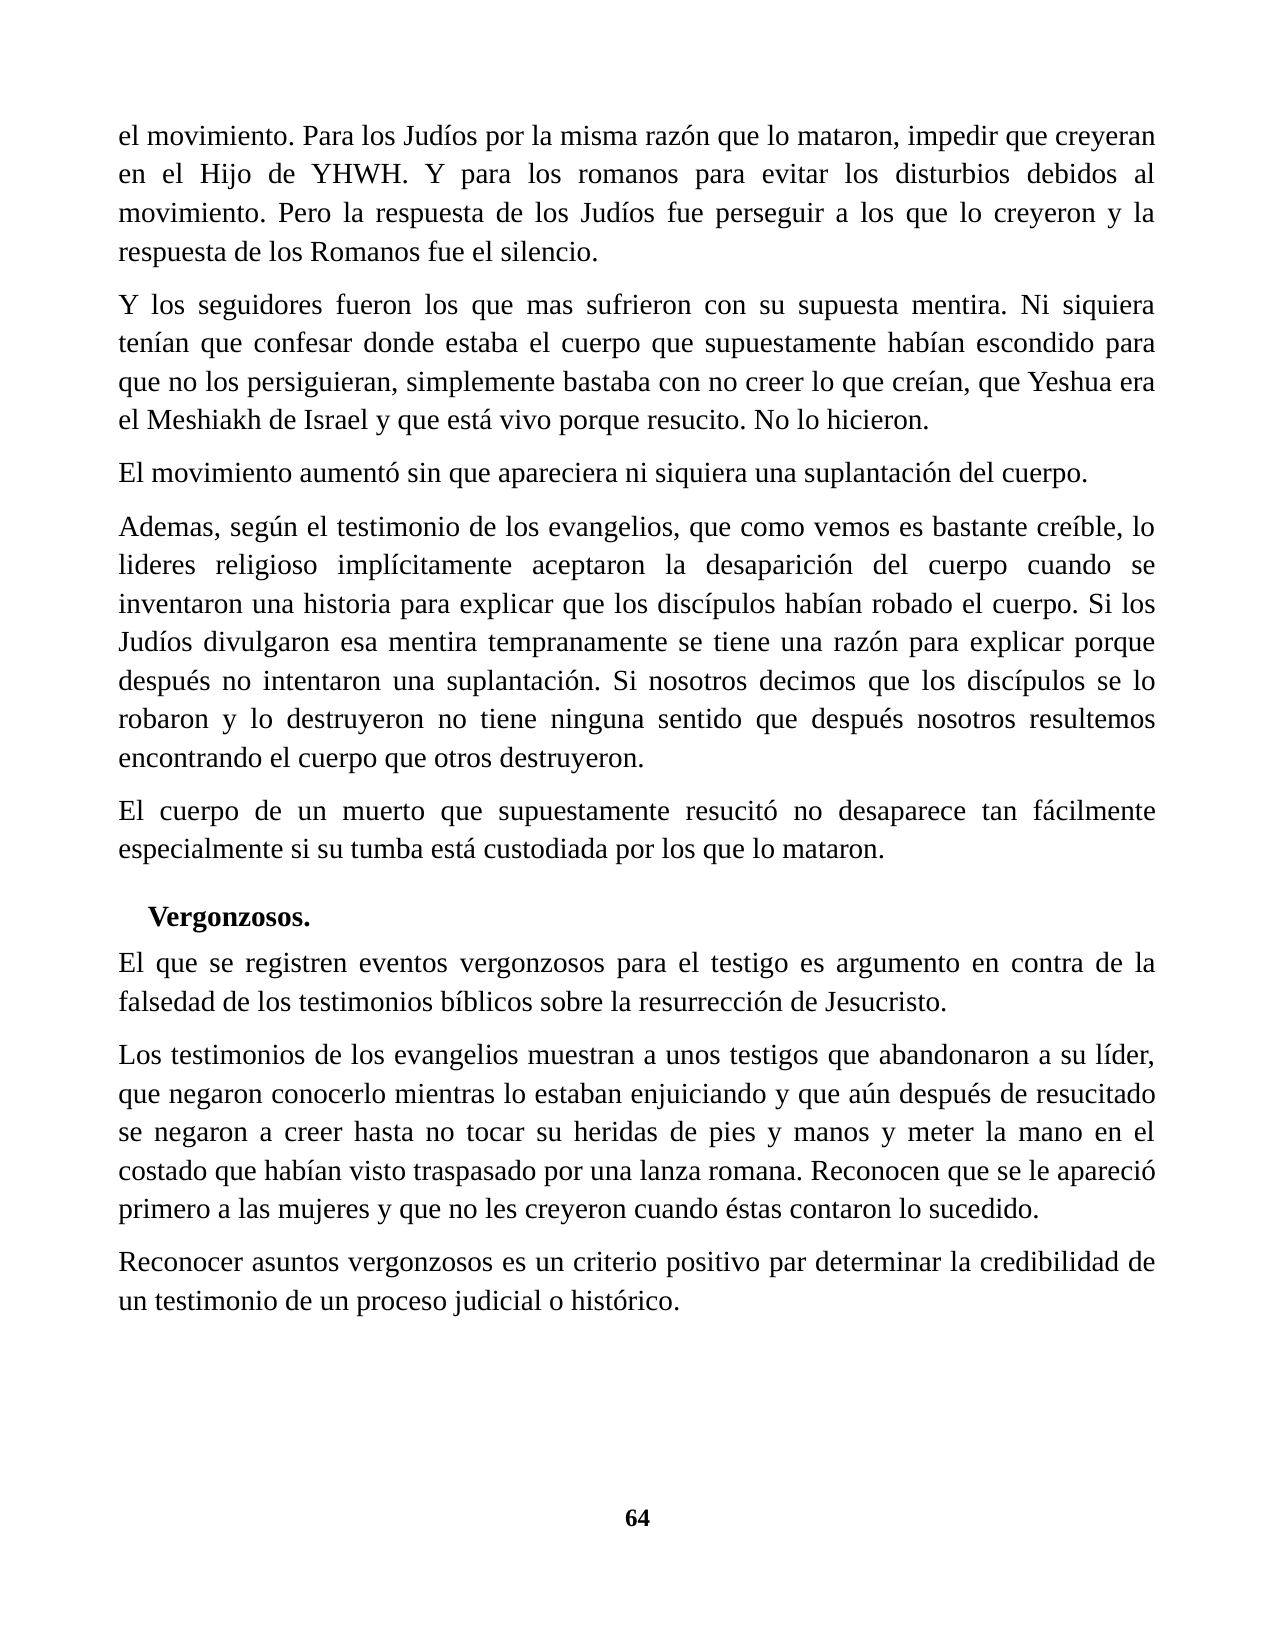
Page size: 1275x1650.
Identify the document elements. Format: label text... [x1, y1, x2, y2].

text Ademas, según el testimonio de los evangelios, que como vemos es bastante creíble, lo lideres religioso implícitamente aceptaron la desaparición del cuerpo cuando se inventaron una historia para explicar que los discípulos habían robado el cuerpo. Si los Judíos divulgaron esa mentira tempranamente se tiene una razón para explicar porque después no intentaron una suplantación. Si nosotros decimos que los discípulos se lo robaron y lo destruyeron no tiene ninguna sentido que después nosotros resultemos encontrando el cuerpo que otros destruyeron. [118, 509, 1157, 773]
text Reconocer asuntos vergonzosos es un criterio positivo par determinar la credibilidad de un testimonio de un proceso judicial o histórico. [118, 1244, 1157, 1317]
text El que se registren eventos vergonzosos para el testigo es argumento en contra de la falsedad de los testimonios bíblicos sobre la resurrección de Jesucristo. [118, 946, 1157, 1018]
text Y los seguidores fueron los que mas sufrieron con su supuesta mentira. Ni siquiera tenían que confesar donde estaba el cuerpo que supuestamente habían escondido para que no los persiguieran, simplemente bastaba con no creer lo que creían, que Yeshua era el Meshiakh de Israel y que está vivo porque resucito. No lo hicieron. [118, 287, 1157, 436]
text Los testimonios de los evangelios muestran a unos testigos que abandonaron a su líder, que negaron conocerlo mientras lo estaban enjuiciando y que aún después de resucitado se negaron a creer hasta no tocar su heridas de pies y manos y meter la mano en el costado que habían visto traspasado por una lanza romana. Reconocen que se le apareció primero a las mujeres y que no les creyeron cuando éstas contaron lo sucedido. [118, 1037, 1157, 1225]
text El movimiento aumentó sin que apareciera ni siquiera una suplantación del cuerpo. [118, 456, 1157, 489]
text El cuerpo de un muerto que supuestamente resucitó no desaparece tan fácilmente especialmente si su tumba está custodiada por los que lo mataron. [118, 793, 1157, 865]
subtitle Vergonzosos. [148, 899, 1157, 933]
text el movimiento. Para los Judíos por la misma razón que lo mataron, impedir que creyeran en el Hijo de YHWH. Y para los romanos para evitar los disturbios debidos al movimiento. Pero la respuesta de los Judíos fue perseguir a los que lo creyeron y la respuesta de los Romanos fue el silencio. [118, 118, 1157, 267]
